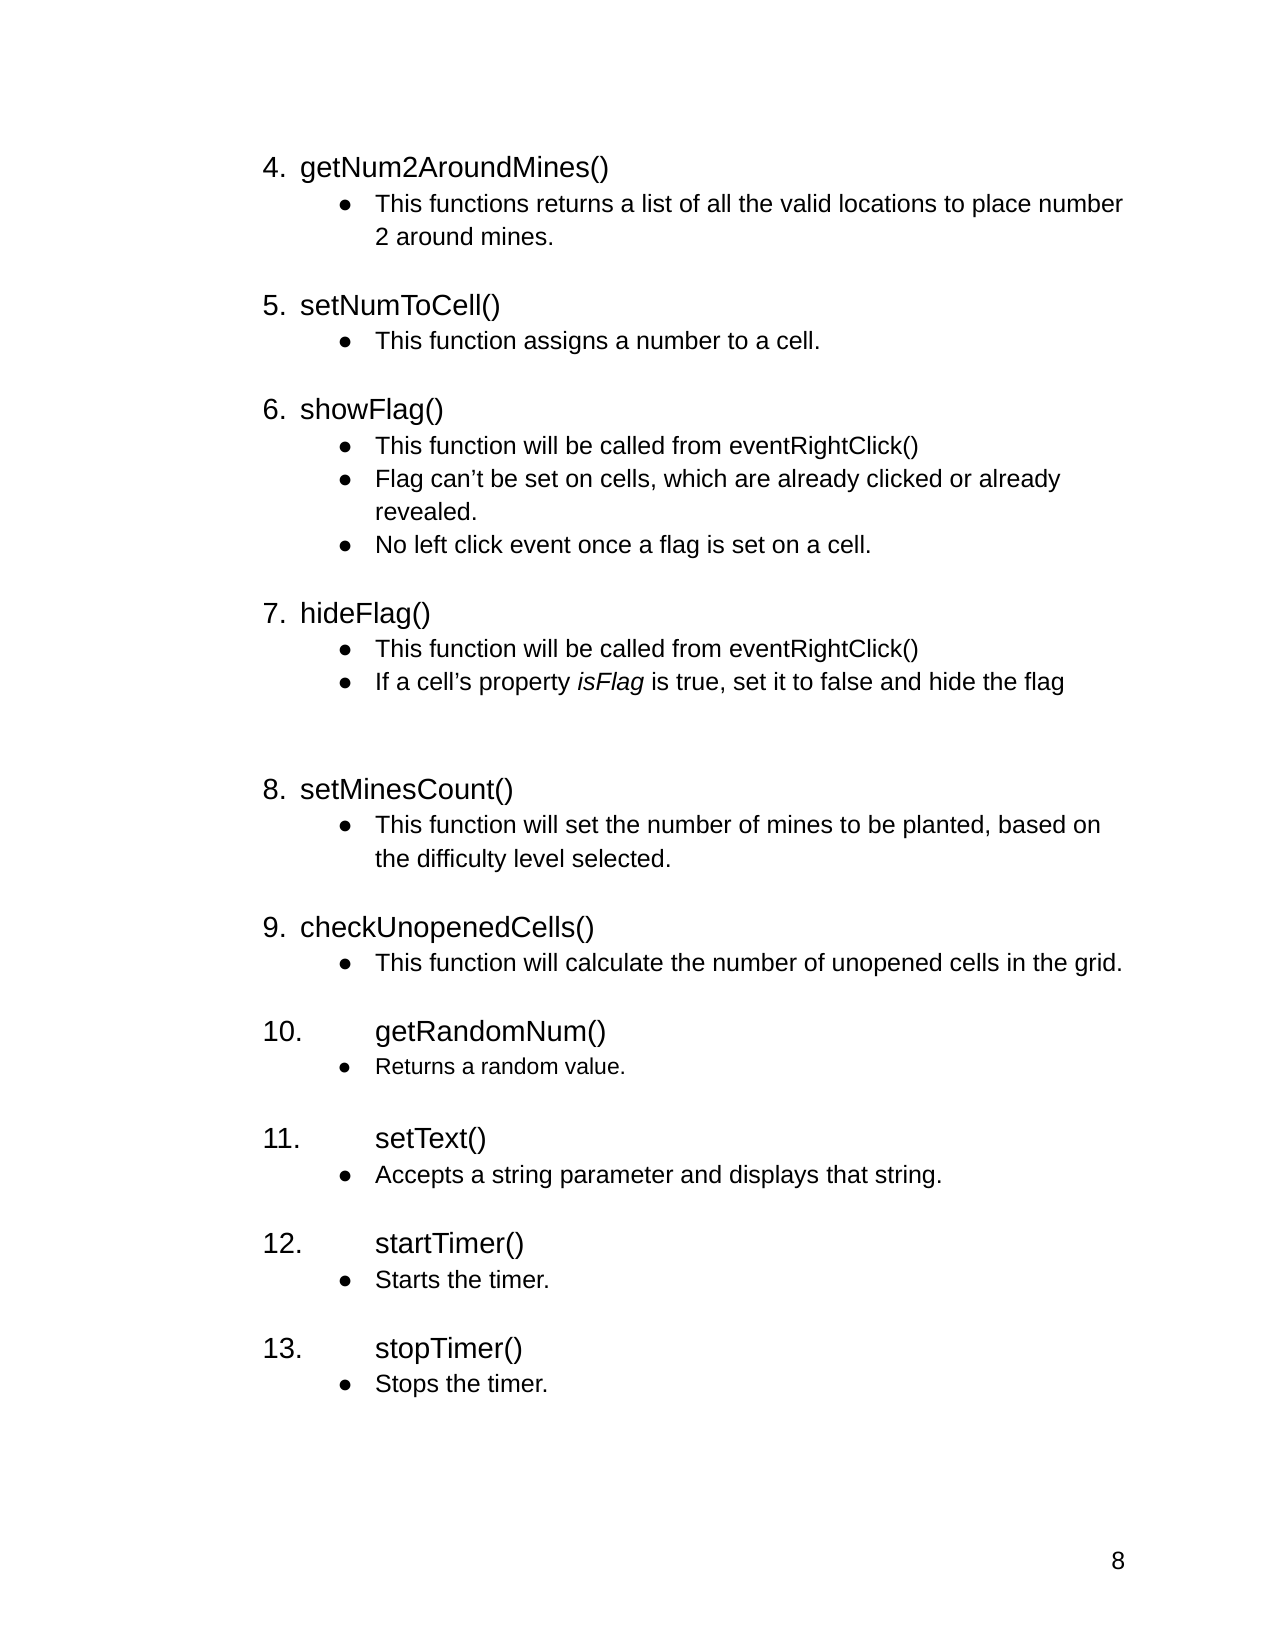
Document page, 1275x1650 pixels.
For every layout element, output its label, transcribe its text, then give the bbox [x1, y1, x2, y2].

list setNumToCell() [262, 288, 1125, 321]
list No left click event once a flag is set on a cell. [337, 530, 1125, 558]
list This function will calculate the number of unopened cells in the grid. [337, 948, 1125, 977]
list startTimer() [262, 1226, 1125, 1259]
list This function will be called from eventRightClick() [337, 634, 1125, 663]
list getRandomNum() [262, 1014, 1125, 1048]
list checkUnopenedCells() [262, 909, 1125, 943]
list This function assigns a number to a cell. [337, 326, 1125, 355]
list Returns a random value. [337, 1053, 1125, 1079]
list showFlag() [262, 392, 1125, 426]
list setText() [262, 1121, 1125, 1155]
list Accepts a string parameter and displays that string. [337, 1160, 1125, 1189]
list getNum2AroundMines() [262, 150, 1125, 183]
list stopTimer() [262, 1331, 1125, 1364]
list This function will set the number of mines to be planted, based on the difficulty level selected. [337, 811, 1125, 872]
list setMinesCount() [262, 772, 1125, 806]
list If a cell’s property isFlag is true, set it to false and hide the flag [337, 667, 1125, 696]
list This functions returns a list of all the valid locations to place number 2 around mines. [337, 188, 1125, 250]
list Stops the timer. [337, 1369, 1125, 1398]
list hideFlag() [262, 596, 1125, 629]
list Flag can’t be set on cells, which are already clicked or already revealed. [337, 464, 1125, 526]
list This function will be called from eventRightClick() [337, 431, 1125, 459]
list Starts the timer. [337, 1264, 1125, 1293]
